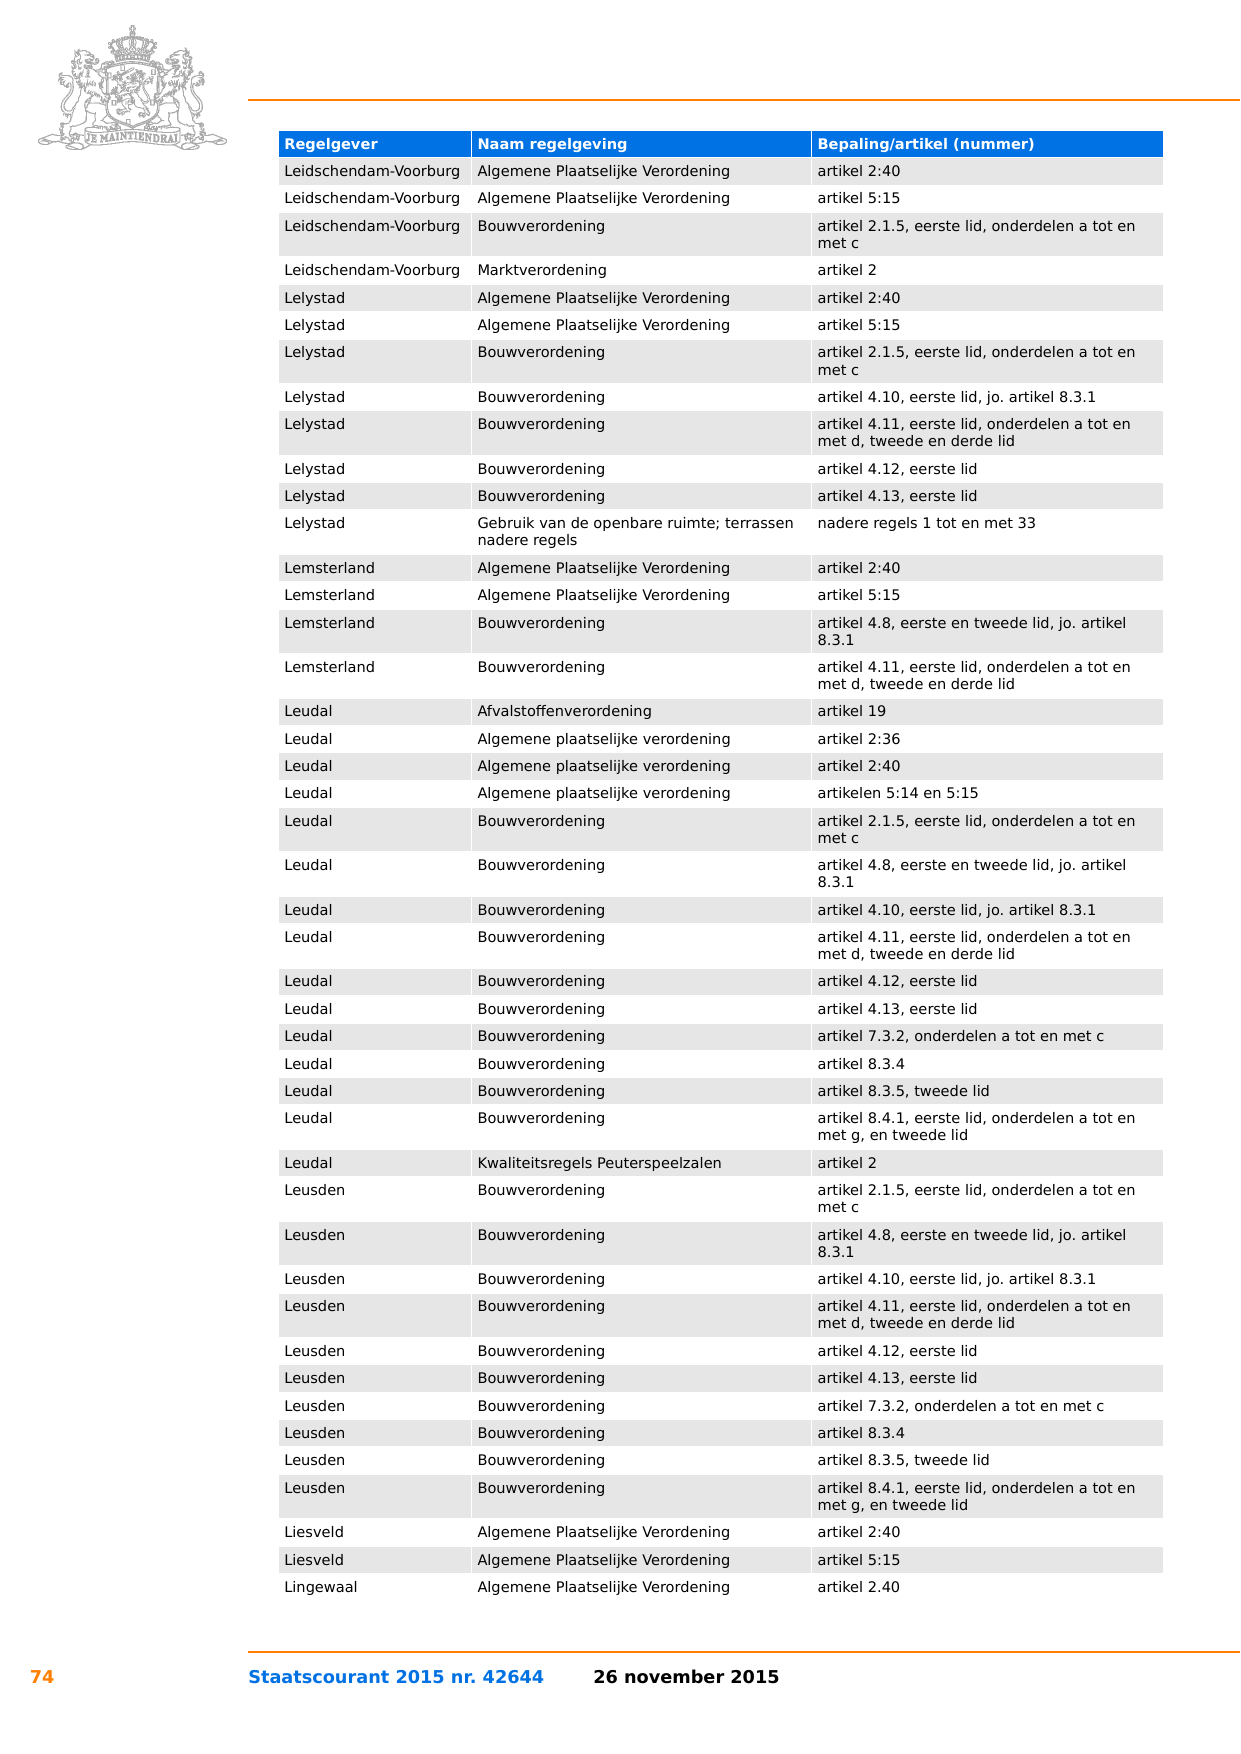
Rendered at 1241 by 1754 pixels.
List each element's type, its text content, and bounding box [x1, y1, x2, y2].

table_cell Bouwverordening [472, 1051, 811, 1077]
table_cell Leudal [279, 969, 471, 995]
table_cell Bouwverordening [472, 1365, 811, 1392]
table_cell artikel 2.1.5, eerste lid, onderdelen a tot en met c [812, 808, 1163, 851]
table_cell artikelen 5:14 en 5:15 [812, 781, 1163, 807]
table_cell Leusden [279, 1475, 471, 1518]
table_cell Leusden [279, 1420, 471, 1446]
table_cell nadere regels 1 tot en met 33 [812, 511, 1163, 554]
table_cell artikel 2 [812, 258, 1163, 284]
table_cell Lemsterland [279, 555, 471, 581]
table_cell artikel 4.10, eerste lid, jo. artikel 8.3.1 [812, 897, 1163, 923]
table_cell artikel 8.3.5, tweede lid [812, 1078, 1163, 1104]
table_cell Lelystad [279, 511, 471, 554]
table_cell Algemene Plaatselijke Verordening [472, 583, 811, 609]
table_cell artikel 7.3.2, onderdelen a tot en met c [812, 1393, 1163, 1419]
table_cell Algemene Plaatselijke Verordening [472, 158, 811, 185]
table_cell artikel 5:15 [812, 186, 1163, 212]
table_cell artikel 2.1.5, eerste lid, onderdelen a tot en met c [812, 213, 1163, 256]
table_cell artikel 8.4.1, eerste lid, onderdelen a tot en met g, en tweede lid [812, 1475, 1163, 1518]
table_cell Bouwverordening [472, 1448, 811, 1474]
table_cell Leudal [279, 781, 471, 807]
table_cell artikel 4.8, eerste en tweede lid, jo. artikel 8.3.1 [812, 1222, 1163, 1265]
table_cell artikel 2:40 [812, 753, 1163, 780]
table_cell Leudal [279, 853, 471, 896]
table_cell Lelystad [279, 483, 471, 509]
table_cell Bouwverordening [472, 853, 811, 896]
table_cell Gebruik van de openbare ruimte; terrassen nadere regels [472, 511, 811, 554]
table_cell Lelystad [279, 411, 471, 455]
table_cell artikel 4.10, eerste lid, jo. artikel 8.3.1 [812, 1266, 1163, 1292]
table_cell Bouwverordening [472, 1178, 811, 1221]
table_cell artikel 4.11, eerste lid, onderdelen a tot en met d, tweede en derde lid [812, 1294, 1163, 1337]
table_cell artikel 2:40 [812, 555, 1163, 581]
table_cell Leusden [279, 1294, 471, 1337]
table_header Regelgever [279, 131, 471, 157]
table_cell artikel 2.40 [812, 1574, 1163, 1600]
table_cell Bouwverordening [472, 897, 811, 923]
table_cell Marktverordening [472, 258, 811, 284]
table_cell Lelystad [279, 285, 471, 311]
table_cell Algemene Plaatselijke Verordening [472, 186, 811, 212]
table_cell artikel 2.1.5, eerste lid, onderdelen a tot en met c [812, 340, 1163, 383]
table_cell Algemene Plaatselijke Verordening [472, 555, 811, 581]
picture [38, 25, 227, 150]
table_cell artikel 4.12, eerste lid [812, 456, 1163, 482]
table_header Naam regelgeving [472, 131, 811, 157]
table_cell Algemene Plaatselijke Verordening [472, 1519, 811, 1546]
table_cell artikel 4.8, eerste en tweede lid, jo. artikel 8.3.1 [812, 853, 1163, 896]
table_cell Leusden [279, 1448, 471, 1474]
table_cell Bouwverordening [472, 610, 811, 653]
table_cell artikel 8.3.4 [812, 1420, 1163, 1446]
table_cell Bouwverordening [472, 996, 811, 1022]
table_cell Bouwverordening [472, 1294, 811, 1337]
table_cell artikel 4.11, eerste lid, onderdelen a tot en met d, tweede en derde lid [812, 654, 1163, 697]
table_cell Leudal [279, 808, 471, 851]
table_cell Liesveld [279, 1519, 471, 1546]
table_cell Algemene Plaatselijke Verordening [472, 1574, 811, 1600]
table_cell Lemsterland [279, 583, 471, 609]
table_cell artikel 4.13, eerste lid [812, 996, 1163, 1022]
table_cell Leidschendam-Voorburg [279, 258, 471, 284]
table_cell artikel 2.1.5, eerste lid, onderdelen a tot en met c [812, 1178, 1163, 1221]
table_cell Lelystad [279, 340, 471, 383]
table_cell Algemene plaatselijke verordening [472, 781, 811, 807]
table_cell artikel 4.10, eerste lid, jo. artikel 8.3.1 [812, 384, 1163, 410]
table_cell Bouwverordening [472, 213, 811, 256]
table_cell Leidschendam-Voorburg [279, 186, 471, 212]
table_cell Bouwverordening [472, 340, 811, 383]
table_cell Bouwverordening [472, 411, 811, 455]
table_cell artikel 2:36 [812, 726, 1163, 752]
table_cell Liesveld [279, 1547, 471, 1573]
table_cell Afvalstoffenverordening [472, 699, 811, 725]
table_cell Lemsterland [279, 610, 471, 653]
table_cell artikel 8.3.5, tweede lid [812, 1448, 1163, 1474]
table_cell artikel 2:40 [812, 158, 1163, 185]
table_cell Leudal [279, 1150, 471, 1176]
table_cell Leusden [279, 1178, 471, 1221]
table_cell Leudal [279, 1024, 471, 1050]
table_cell Bouwverordening [472, 456, 811, 482]
table_cell Algemene Plaatselijke Verordening [472, 285, 811, 311]
table_cell Algemene Plaatselijke Verordening [472, 1547, 811, 1573]
table_cell Algemene plaatselijke verordening [472, 753, 811, 780]
table_cell Bouwverordening [472, 1024, 811, 1050]
table_cell Bouwverordening [472, 1420, 811, 1446]
table_cell artikel 5:15 [812, 312, 1163, 339]
table_cell Algemene Plaatselijke Verordening [472, 312, 811, 339]
table_cell Kwaliteitsregels Peuterspeelzalen [472, 1150, 811, 1176]
table_cell Bouwverordening [472, 1266, 811, 1292]
table_header Bepaling/artikel (nummer) [812, 131, 1163, 157]
table_cell Leusden [279, 1266, 471, 1292]
table_cell Leidschendam-Voorburg [279, 158, 471, 185]
table_cell artikel 4.11, eerste lid, onderdelen a tot en met d, tweede en derde lid [812, 924, 1163, 968]
table_cell artikel 4.12, eerste lid [812, 969, 1163, 995]
table_cell Lingewaal [279, 1574, 471, 1600]
table_cell Leudal [279, 924, 471, 968]
table_cell Lelystad [279, 384, 471, 410]
table_cell Bouwverordening [472, 1338, 811, 1364]
table_cell Lelystad [279, 456, 471, 482]
table_cell Bouwverordening [472, 969, 811, 995]
table_cell Bouwverordening [472, 1222, 811, 1265]
table_cell Leidschendam-Voorburg [279, 213, 471, 256]
table_cell Leudal [279, 996, 471, 1022]
table_cell Leudal [279, 897, 471, 923]
table_cell Leudal [279, 753, 471, 780]
table_cell Bouwverordening [472, 1106, 811, 1149]
table_cell Bouwverordening [472, 808, 811, 851]
table_cell artikel 4.12, eerste lid [812, 1338, 1163, 1364]
table_cell Algemene plaatselijke verordening [472, 726, 811, 752]
table_cell artikel 4.13, eerste lid [812, 1365, 1163, 1392]
table_cell Bouwverordening [472, 654, 811, 697]
table_cell artikel 8.4.1, eerste lid, onderdelen a tot en met g, en tweede lid [812, 1106, 1163, 1149]
table_cell Bouwverordening [472, 1475, 811, 1518]
table_cell artikel 2:40 [812, 1519, 1163, 1546]
table_cell Lemsterland [279, 654, 471, 697]
table_cell Leusden [279, 1365, 471, 1392]
table_cell Leudal [279, 1106, 471, 1149]
table_cell artikel 7.3.2, onderdelen a tot en met c [812, 1024, 1163, 1050]
table_cell Leudal [279, 1051, 471, 1077]
table_cell artikel 4.8, eerste en tweede lid, jo. artikel 8.3.1 [812, 610, 1163, 653]
table_cell Leudal [279, 699, 471, 725]
table_cell Bouwverordening [472, 384, 811, 410]
table_cell Bouwverordening [472, 924, 811, 968]
table_cell Bouwverordening [472, 483, 811, 509]
table_cell Leudal [279, 726, 471, 752]
table_cell artikel 5:15 [812, 583, 1163, 609]
table_cell Bouwverordening [472, 1393, 811, 1419]
table_cell Leusden [279, 1393, 471, 1419]
table_cell artikel 2 [812, 1150, 1163, 1176]
table_cell artikel 19 [812, 699, 1163, 725]
table_cell artikel 4.13, eerste lid [812, 483, 1163, 509]
table_cell Bouwverordening [472, 1078, 811, 1104]
table_cell Leusden [279, 1222, 471, 1265]
table_cell artikel 5:15 [812, 1547, 1163, 1573]
table_cell Leusden [279, 1338, 471, 1364]
table_cell Leudal [279, 1078, 471, 1104]
table_cell artikel 8.3.4 [812, 1051, 1163, 1077]
table_cell artikel 4.11, eerste lid, onderdelen a tot en met d, tweede en derde lid [812, 411, 1163, 455]
table_cell artikel 2:40 [812, 285, 1163, 311]
table_cell Lelystad [279, 312, 471, 339]
